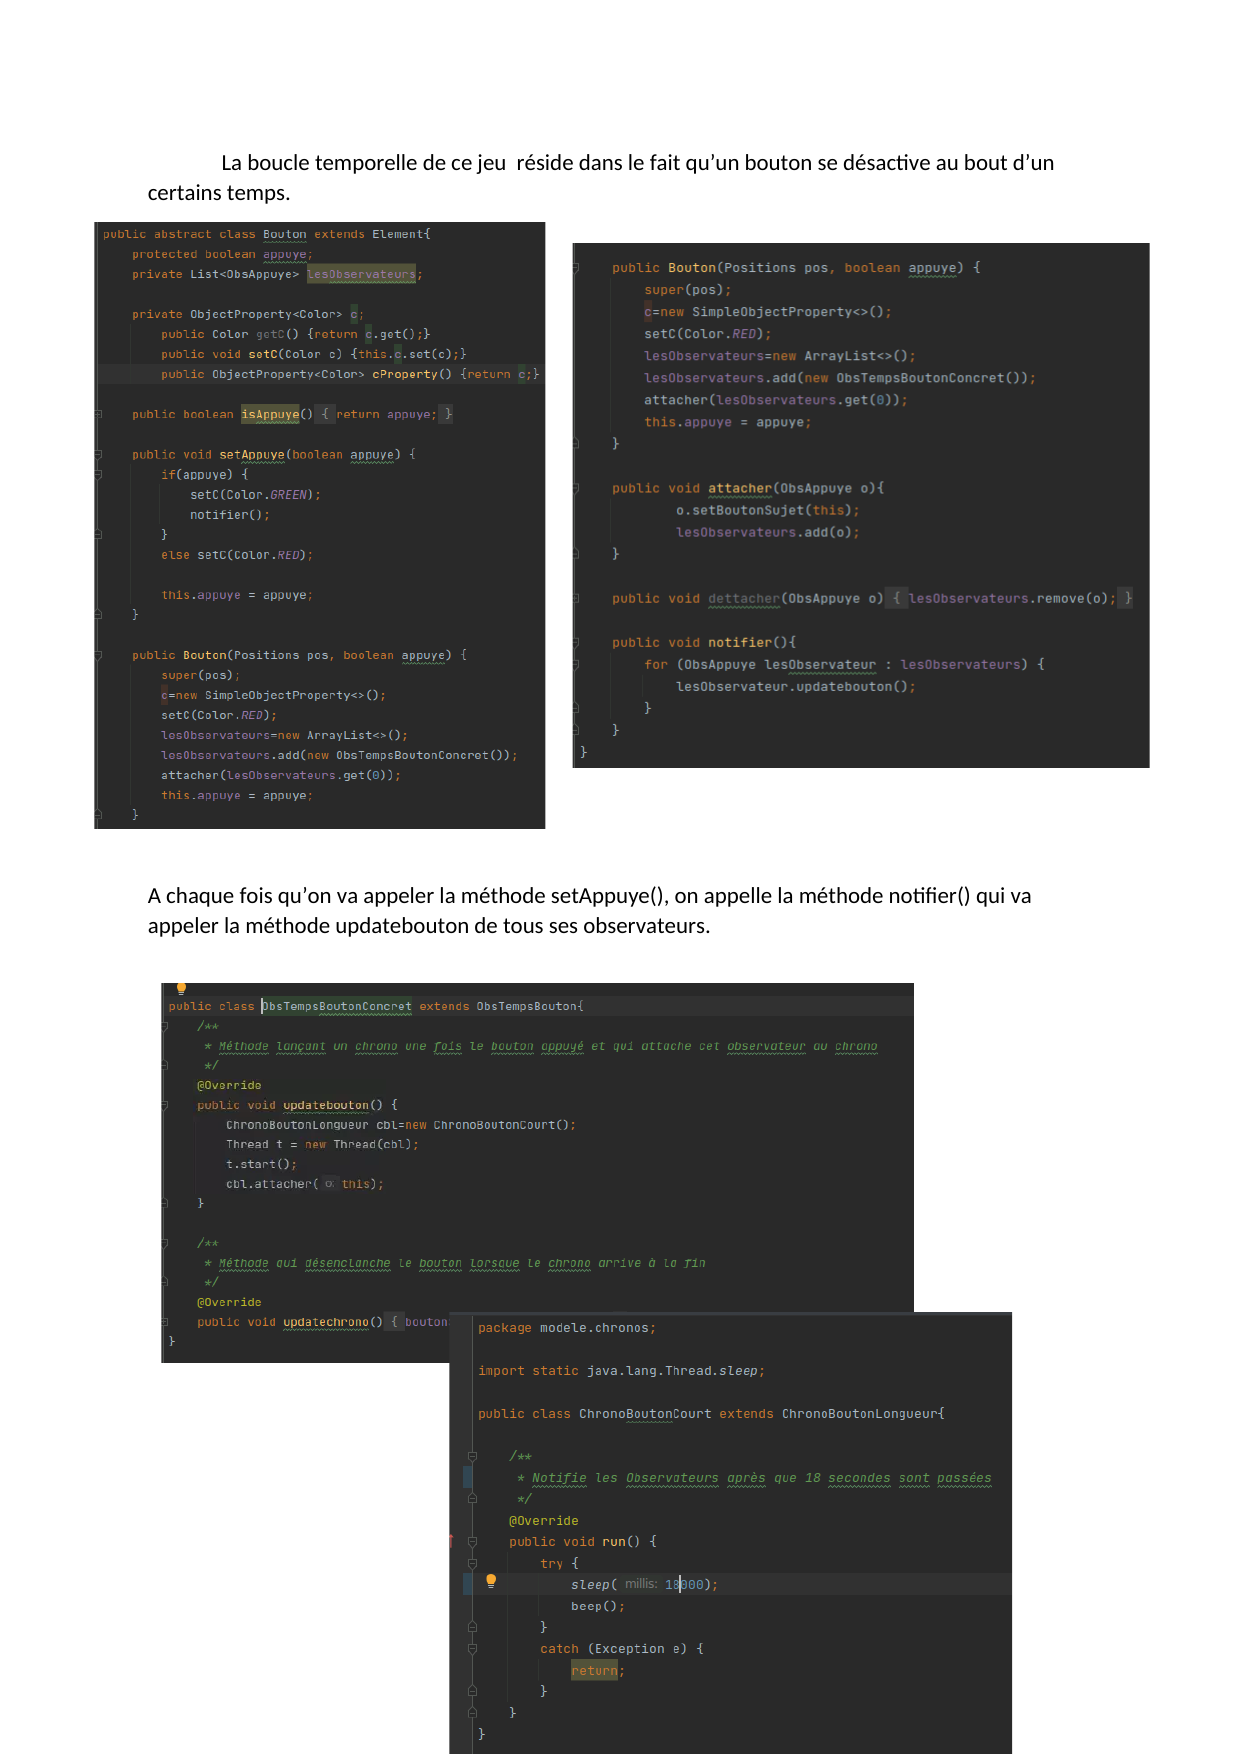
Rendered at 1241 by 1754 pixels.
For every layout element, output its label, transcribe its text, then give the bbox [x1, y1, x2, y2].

picture [161, 983, 1013, 1754]
text La boucle temporelle de ce jeu réside dans le fait qu’un bouton se désactive au bout d’un certains temps. [148, 148, 1093, 206]
picture [94, 222, 546, 829]
text A chaque fois qu’on va appeler la méthode setAppuye(), on appelle la méthode notifier() qui va appeler la méthode updatebouton de tous ses observateurs. [148, 881, 1093, 939]
picture [572, 243, 1150, 768]
